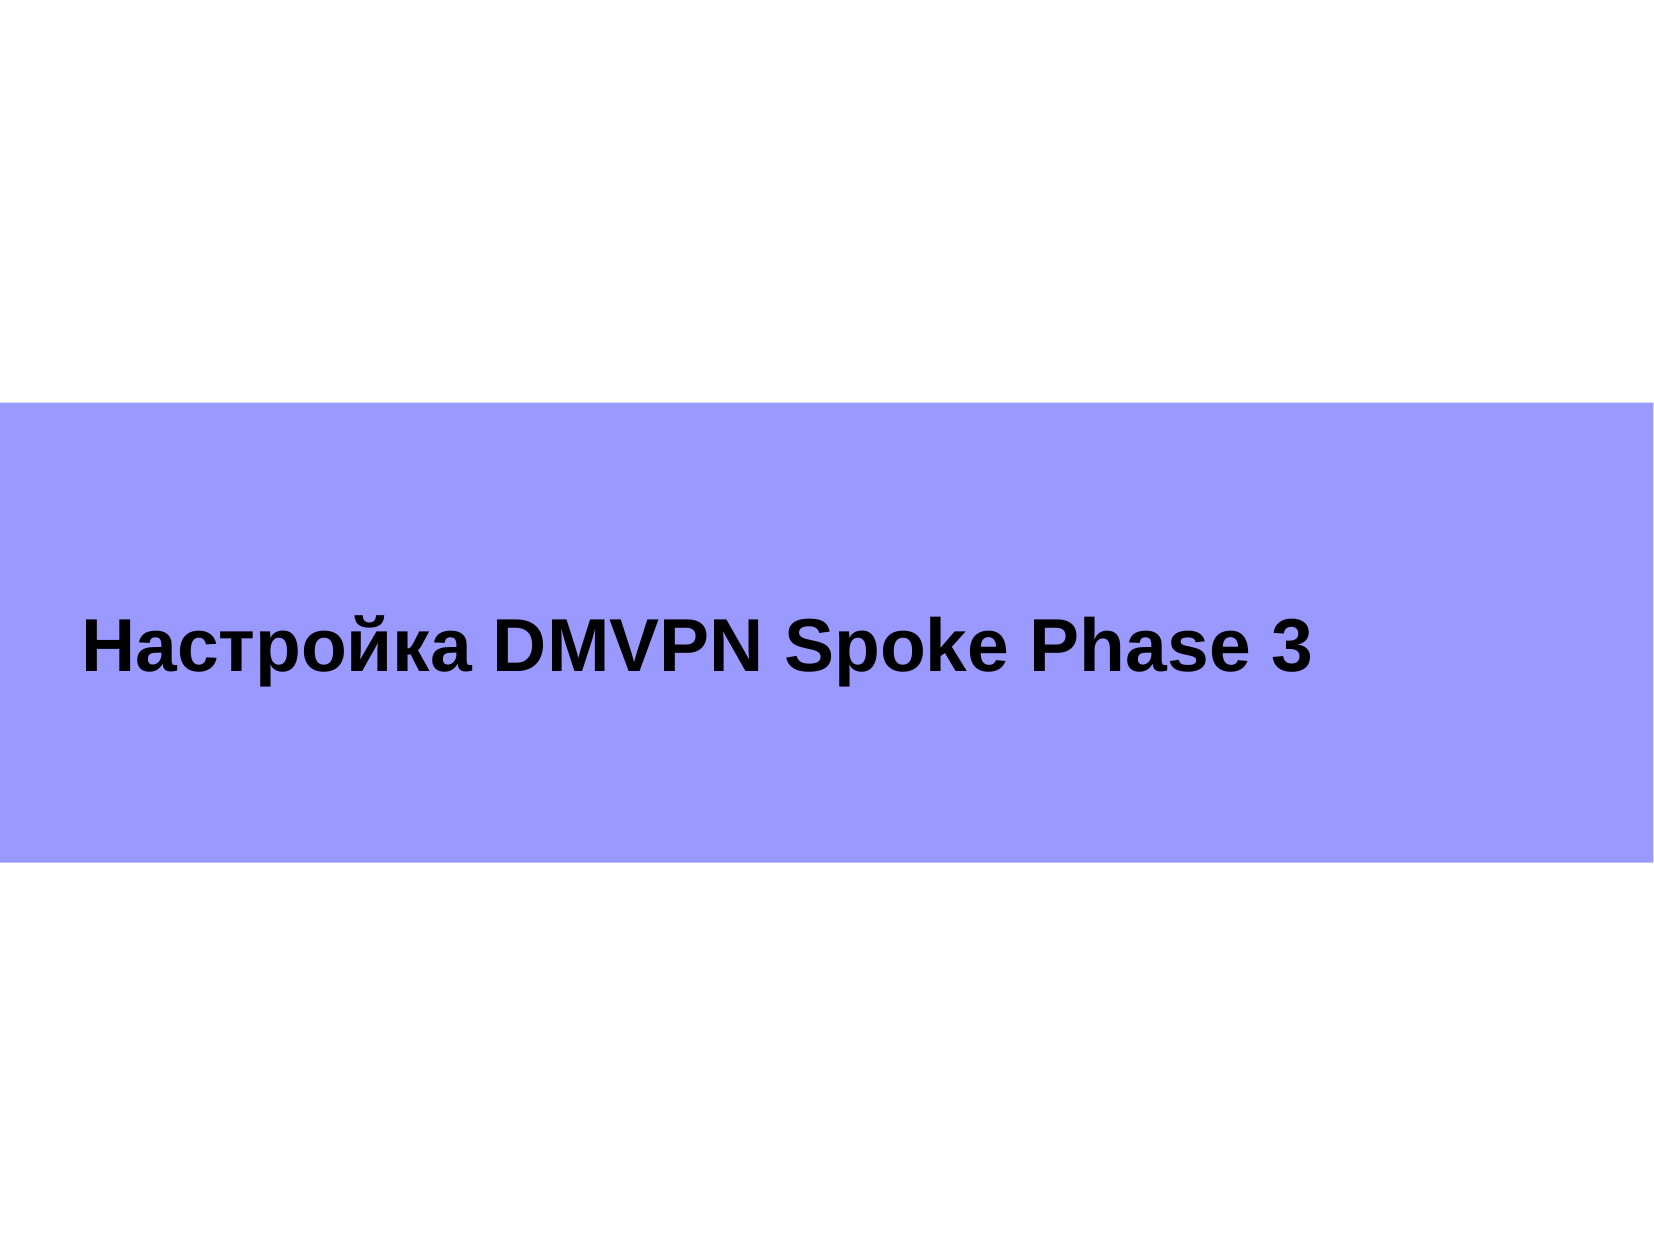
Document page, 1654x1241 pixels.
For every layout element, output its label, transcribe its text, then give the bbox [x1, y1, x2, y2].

text_box Настройка DMVPN Spoke Phase 3 [67, 600, 1530, 772]
